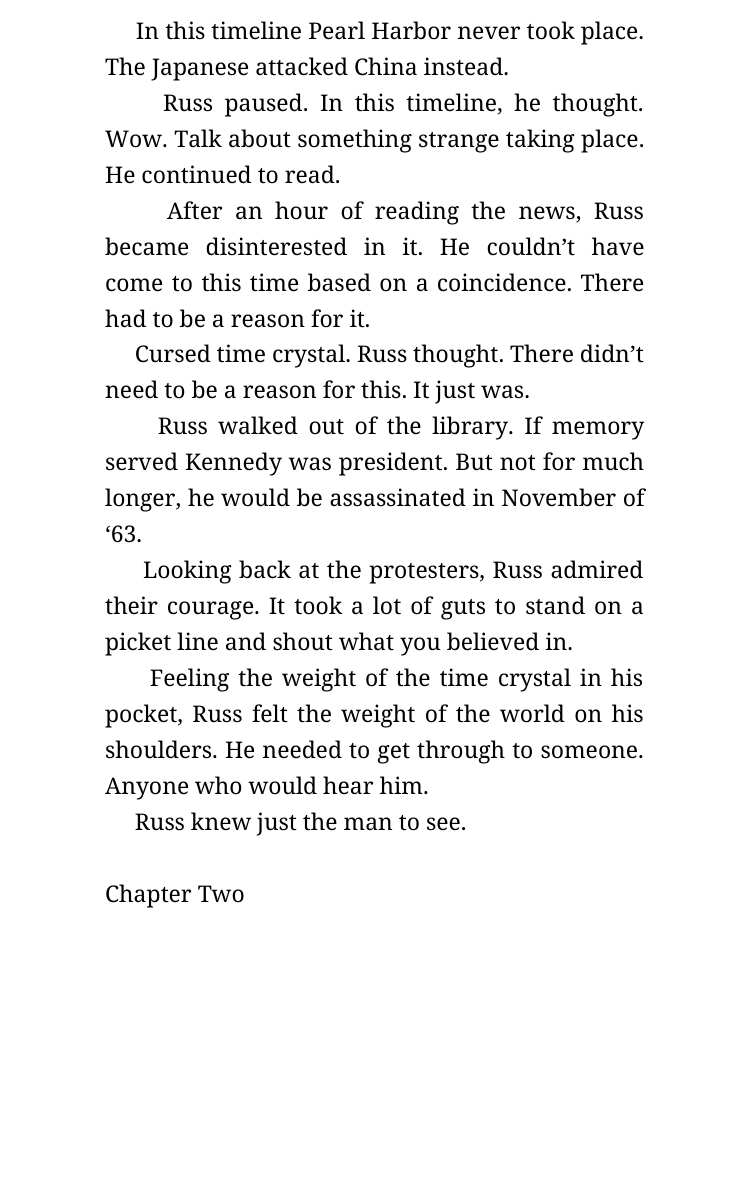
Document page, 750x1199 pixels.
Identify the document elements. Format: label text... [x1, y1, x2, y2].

text Russ knew just the man to see. [105, 806, 645, 837]
text Feeling the weight of the time crystal in his pocket, Russ felt the weight of the world on his shoulders. He needed to get through to someone. Anyone who would hear him. [105, 662, 645, 801]
text Russ paused. In this timeline, he thought. Wow. Talk about something strange taking place. He continued to read. [105, 87, 645, 190]
text In this timeline Pearl Harbor never took place. The Japanese attacked China instead. [105, 15, 645, 82]
text After an hour of reading the news, Russ became disinterested in it. He couldn’t have come to this time based on a coincidence. There had to be a reason for it. [105, 195, 645, 334]
text Chapter Two [105, 877, 645, 909]
text Cursed time crystal. Russ thought. There didn’t need to be a reason for this. It just was. [105, 338, 645, 406]
text Russ walked out of the library. If memory served Kennedy was president. But not for much longer, he would be assassinated in November of ‘63. [105, 410, 645, 549]
text Looking back at the protesters, Russ admired their courage. It took a lot of guts to stand on a picket line and shout what you believed in. [105, 554, 645, 657]
